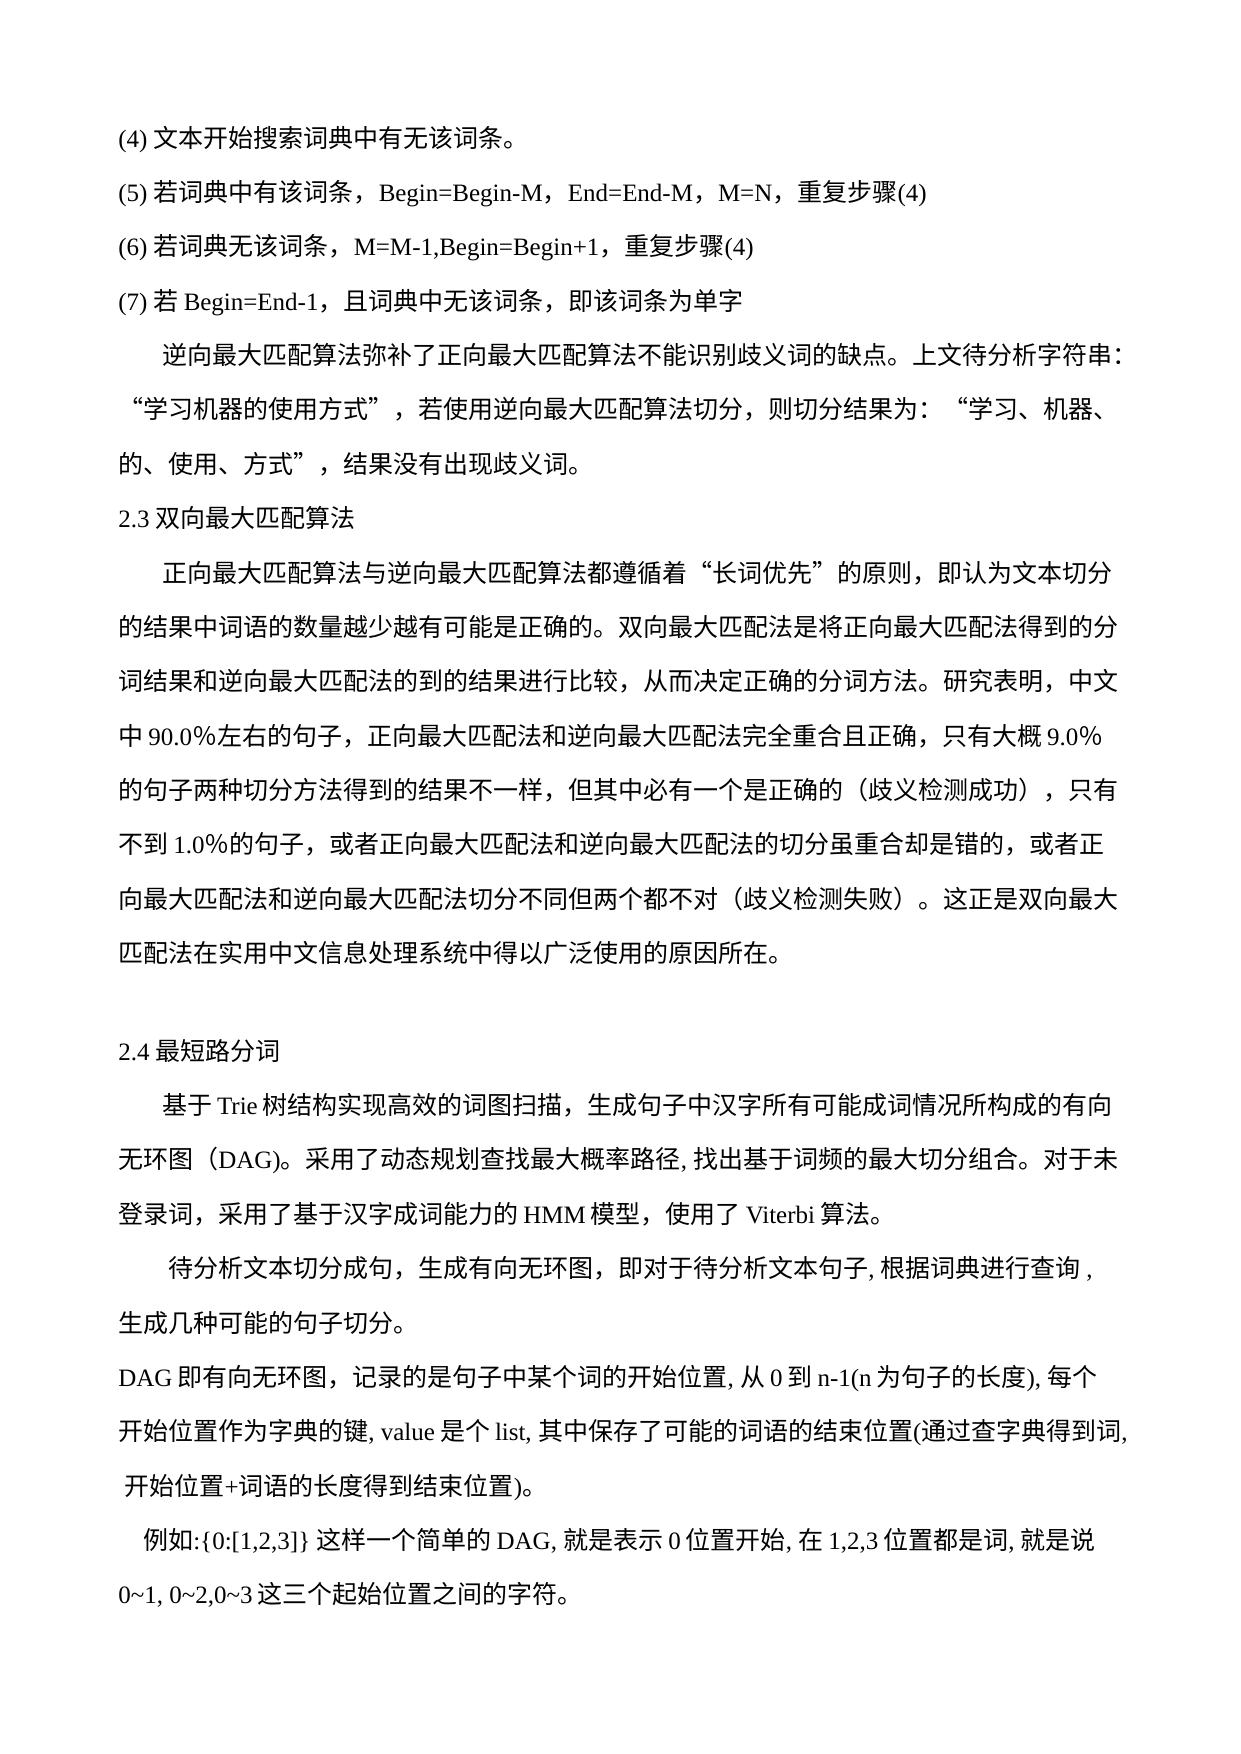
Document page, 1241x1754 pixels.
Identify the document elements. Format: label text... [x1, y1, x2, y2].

text (5) 若词典中有该词条，Begin=Begin-M，End=End-M，M=N，重复步骤(4) [118, 172, 1122, 209]
text 2.4 最短路分词 [118, 1031, 1122, 1067]
text 基于Trie树结构实现高效的词图扫描，生成句子中汉字所有可能成词情况所构成的有向无环图（DAG)。采用了动态规划查找最大概率路径, 找出基于词频的最大切分组合。对于未登录词，采用了基于汉字成词能力的HMM模型，使用了Viterbi算法。 [118, 1086, 1122, 1231]
text 逆向最大匹配算法弥补了正向最大匹配算法不能识别歧义词的缺点。上文待分析字符串：“学习机器的使用方式”，若使用逆向最大匹配算法切分，则切分结果为：“学习、机器、的、使用、方式”，结果没有出现歧义词。 [118, 336, 1122, 481]
text 正向最大匹配算法与逆向最大匹配算法都遵循着“长词优先”的原则，即认为文本切分的结果中词语的数量越少越有可能是正确的。双向最大匹配法是将正向最大匹配法得到的分词结果和逆向最大匹配法的到的结果进行比较，从而决定正确的分词方法。研究表明，中文中90.0％左右的句子，正向最大匹配法和逆向最大匹配法完全重合且正确，只有大概9.0％的句子两种切分方法得到的结果不一样，但其中必有一个是正确的（歧义检测成功），只有不到1.0％的句子，或者正向最大匹配法和逆向最大匹配法的切分虽重合却是错的，或者正向最大匹配法和逆向最大匹配法切分不同但两个都不对（歧义检测失败）。这正是双向最大匹配法在实用中文信息处理系统中得以广泛使用的原因所在。 [118, 553, 1122, 970]
text 待分析文本切分成句，生成有向无环图，即对于待分析文本句子, 根据词典进行查询 , 生成几种可能的句子切分。 [118, 1249, 1122, 1339]
text (7) 若Begin=End-1，且词典中无该词条，即该词条为单字 [118, 281, 1122, 317]
text 2.3 双向最大匹配算法 [118, 499, 1122, 535]
text (6) 若词典无该词条，M=M-1,Begin=Begin+1，重复步骤(4) [118, 227, 1122, 263]
text (4) 文本开始搜索词典中有无该词条。 [118, 118, 1122, 154]
text DAG即有向无环图，记录的是句子中某个词的开始位置, 从0到n-1(n为句子的长度), 每个开始位置作为字典的键, value是个list, 其中保存了可能的词语的结束位置(通过查字典得到词, 开始位置+词语的长度得到结束位置)。 [118, 1357, 1122, 1502]
text 例如:{0:[1,2,3]} 这样一个简单的DAG, 就是表示0位置开始, 在1,2,3位置都是词, 就是说0~1, 0~2,0~3这三个起始位置之间的字符。 [118, 1521, 1122, 1611]
